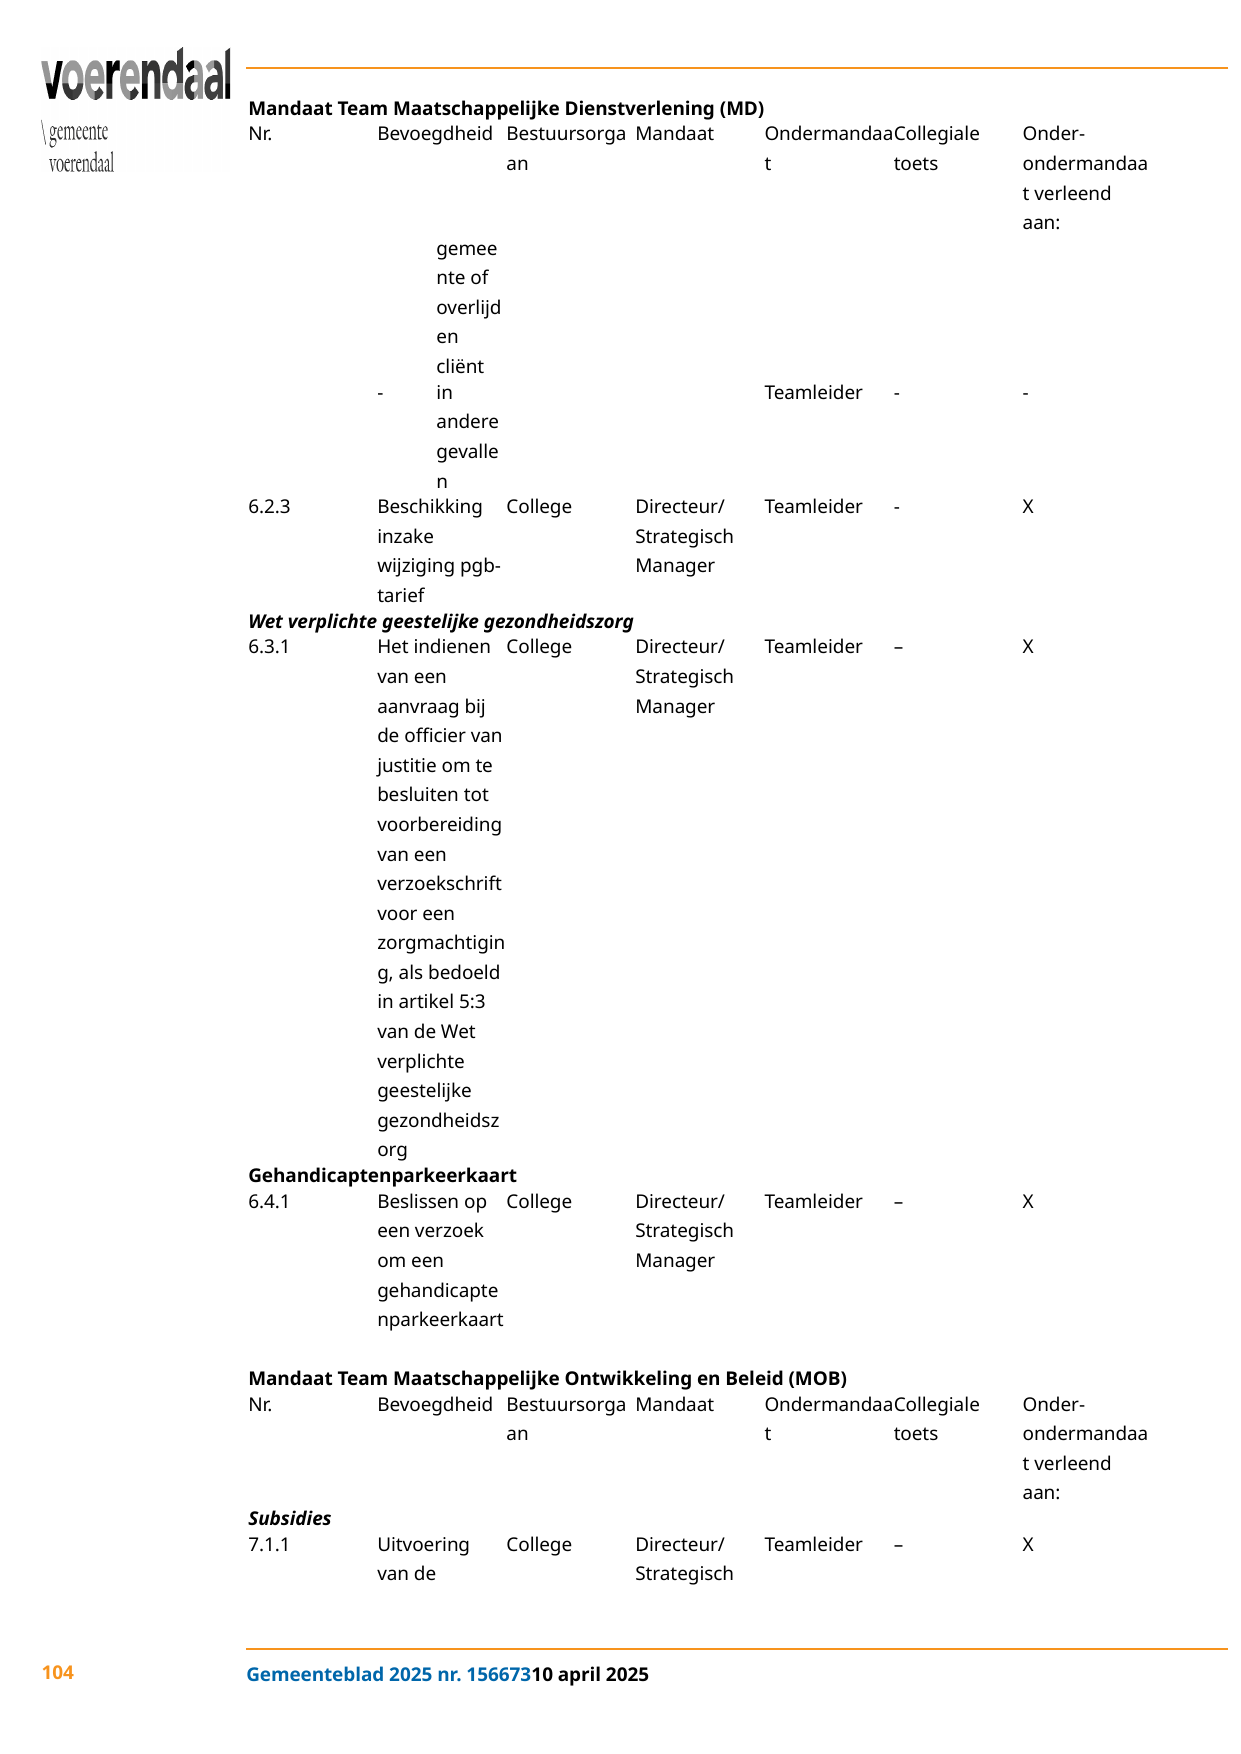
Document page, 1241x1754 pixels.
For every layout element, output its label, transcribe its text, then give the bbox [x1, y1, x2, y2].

table_cell 6.3.1 [248, 634, 377, 1162]
table_cell [506, 235, 635, 379]
table_cell Bevoegdheid [377, 1391, 506, 1505]
table_cell in andere gevallen [377, 379, 506, 493]
table_cell Bevoegdheid [377, 121, 506, 235]
table_cell Beschikking inzake wijziging pgb-tarief [377, 494, 506, 608]
table_cell Teamleider [764, 494, 893, 608]
table_cell Nr. [248, 121, 377, 235]
table_cell Teamleider [764, 1188, 893, 1332]
table_cell Directeur/ Strategisch [635, 1531, 764, 1586]
table_cell Collegiale toets [894, 121, 1022, 235]
table_cell Onder-ondermandaat verleend aan: [1023, 1391, 1152, 1505]
table_cell College [506, 1188, 635, 1332]
table_cell Teamleider [764, 634, 893, 1162]
table_cell Bestuursorgaan [506, 1391, 635, 1505]
table_cell Teamleider [764, 1531, 893, 1586]
table_cell College [506, 494, 635, 608]
table_cell [635, 379, 764, 493]
table_cell X [1023, 1188, 1152, 1332]
table_cell [506, 379, 635, 493]
table_header Mandaat Team Maatschappelijke Ontwikkeling en Beleid (MOB) [248, 1365, 1152, 1391]
table_cell – [894, 1188, 1022, 1332]
table_cell Subsidies [248, 1505, 1152, 1531]
table_cell 6.4.1 [248, 1188, 377, 1332]
table_header Mandaat Team Maatschappelijke Dienstverlening (MD) [248, 95, 1152, 121]
table_cell Uitvoering van de [377, 1531, 506, 1586]
table_cell – [894, 634, 1022, 1162]
table_cell - [1023, 379, 1152, 493]
table_cell Collegiale toets [894, 1391, 1022, 1505]
table_cell Het indienen van een aanvraag bij de officier van justitie om te besluiten tot voorbereiding van een verzoekschrift voor een zorgmachtiging, als bedoeld in artikel 5:3 van de Wet verplichte geestelijke gezondheidszorg [377, 634, 506, 1162]
table_cell X [1023, 494, 1152, 608]
table_cell 6.2.3 [248, 494, 377, 608]
table_cell - [894, 379, 1022, 493]
table_cell – [894, 1531, 1022, 1586]
table_cell Beslissen op een verzoek om een gehandicaptenparkeerkaart [377, 1188, 506, 1332]
table_cell [1023, 235, 1152, 379]
table_cell College [506, 1531, 635, 1586]
table_cell Nr. [248, 1391, 377, 1505]
table_cell 7.1.1 [248, 1531, 377, 1586]
table_cell - [894, 235, 1022, 379]
table_cell [248, 379, 377, 493]
table_cell Directeur/ Strategisch Manager [635, 1188, 764, 1332]
table_cell [764, 235, 893, 379]
table_cell Onder-ondermandaat verleend aan: [1023, 121, 1152, 235]
table_cell X [1023, 634, 1152, 1162]
table_cell Ondermandaat [764, 121, 893, 235]
table_cell Ondermandaat [764, 1391, 893, 1505]
table_cell Gehandicaptenparkeerkaart [248, 1163, 1152, 1188]
table_cell - [894, 494, 1022, 608]
table_cell College [506, 634, 635, 1162]
table_cell [248, 235, 377, 379]
table_cell Bestuursorgaan [506, 121, 635, 235]
table_cell Mandaat [635, 1391, 764, 1505]
table_cell X [1023, 1531, 1152, 1586]
table_cell Teamleider [764, 379, 893, 493]
picture [41, 47, 231, 172]
table_cell Directeur/ Strategisch Manager [635, 494, 764, 608]
table_cell gemeente of overlijden cliënt [377, 235, 506, 379]
table_cell Wet verplichte geestelijke gezondheidszorg [248, 608, 1152, 634]
table_cell [635, 235, 764, 379]
table_cell Mandaat [635, 121, 764, 235]
table_cell Directeur/ Strategisch Manager [635, 634, 764, 1162]
